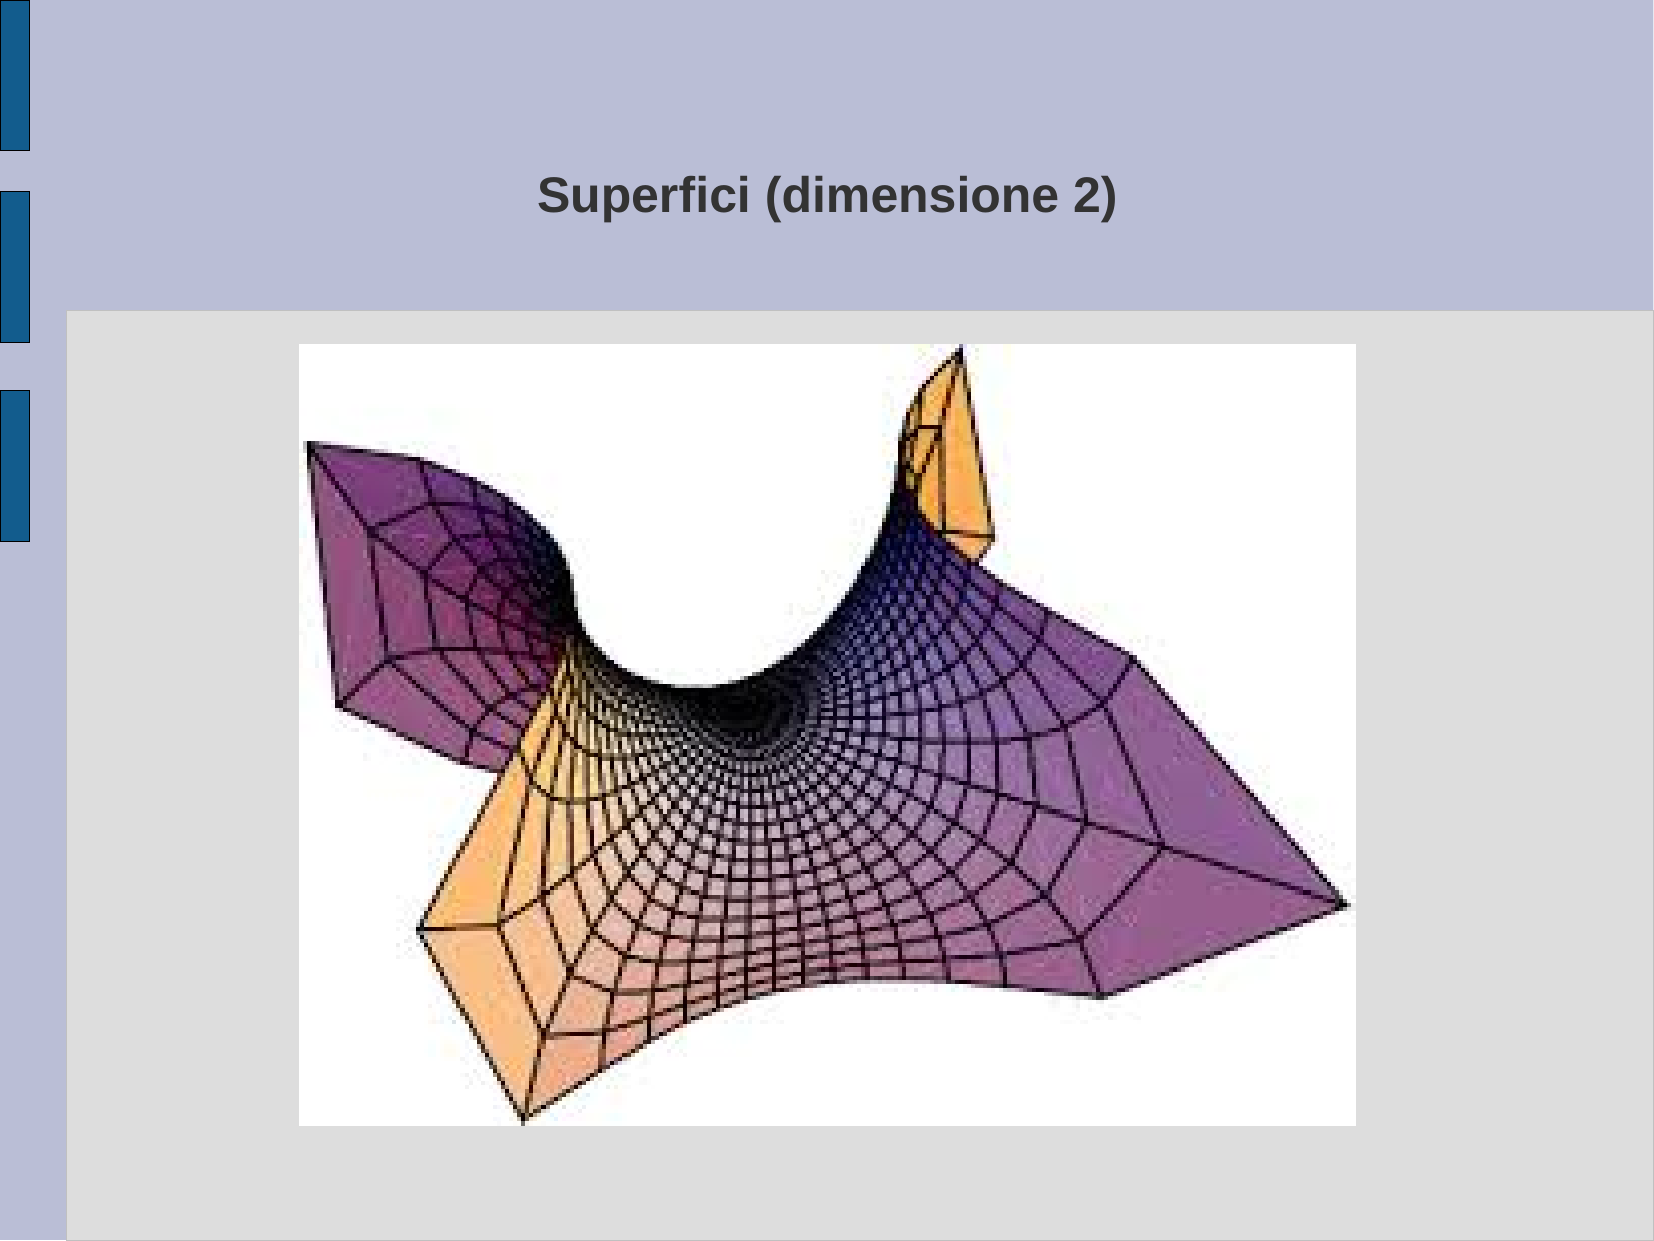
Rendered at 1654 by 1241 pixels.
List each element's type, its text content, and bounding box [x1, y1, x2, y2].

title Superfici (dimensione 2) [121, 91, 1534, 299]
picture [299, 344, 1356, 1126]
